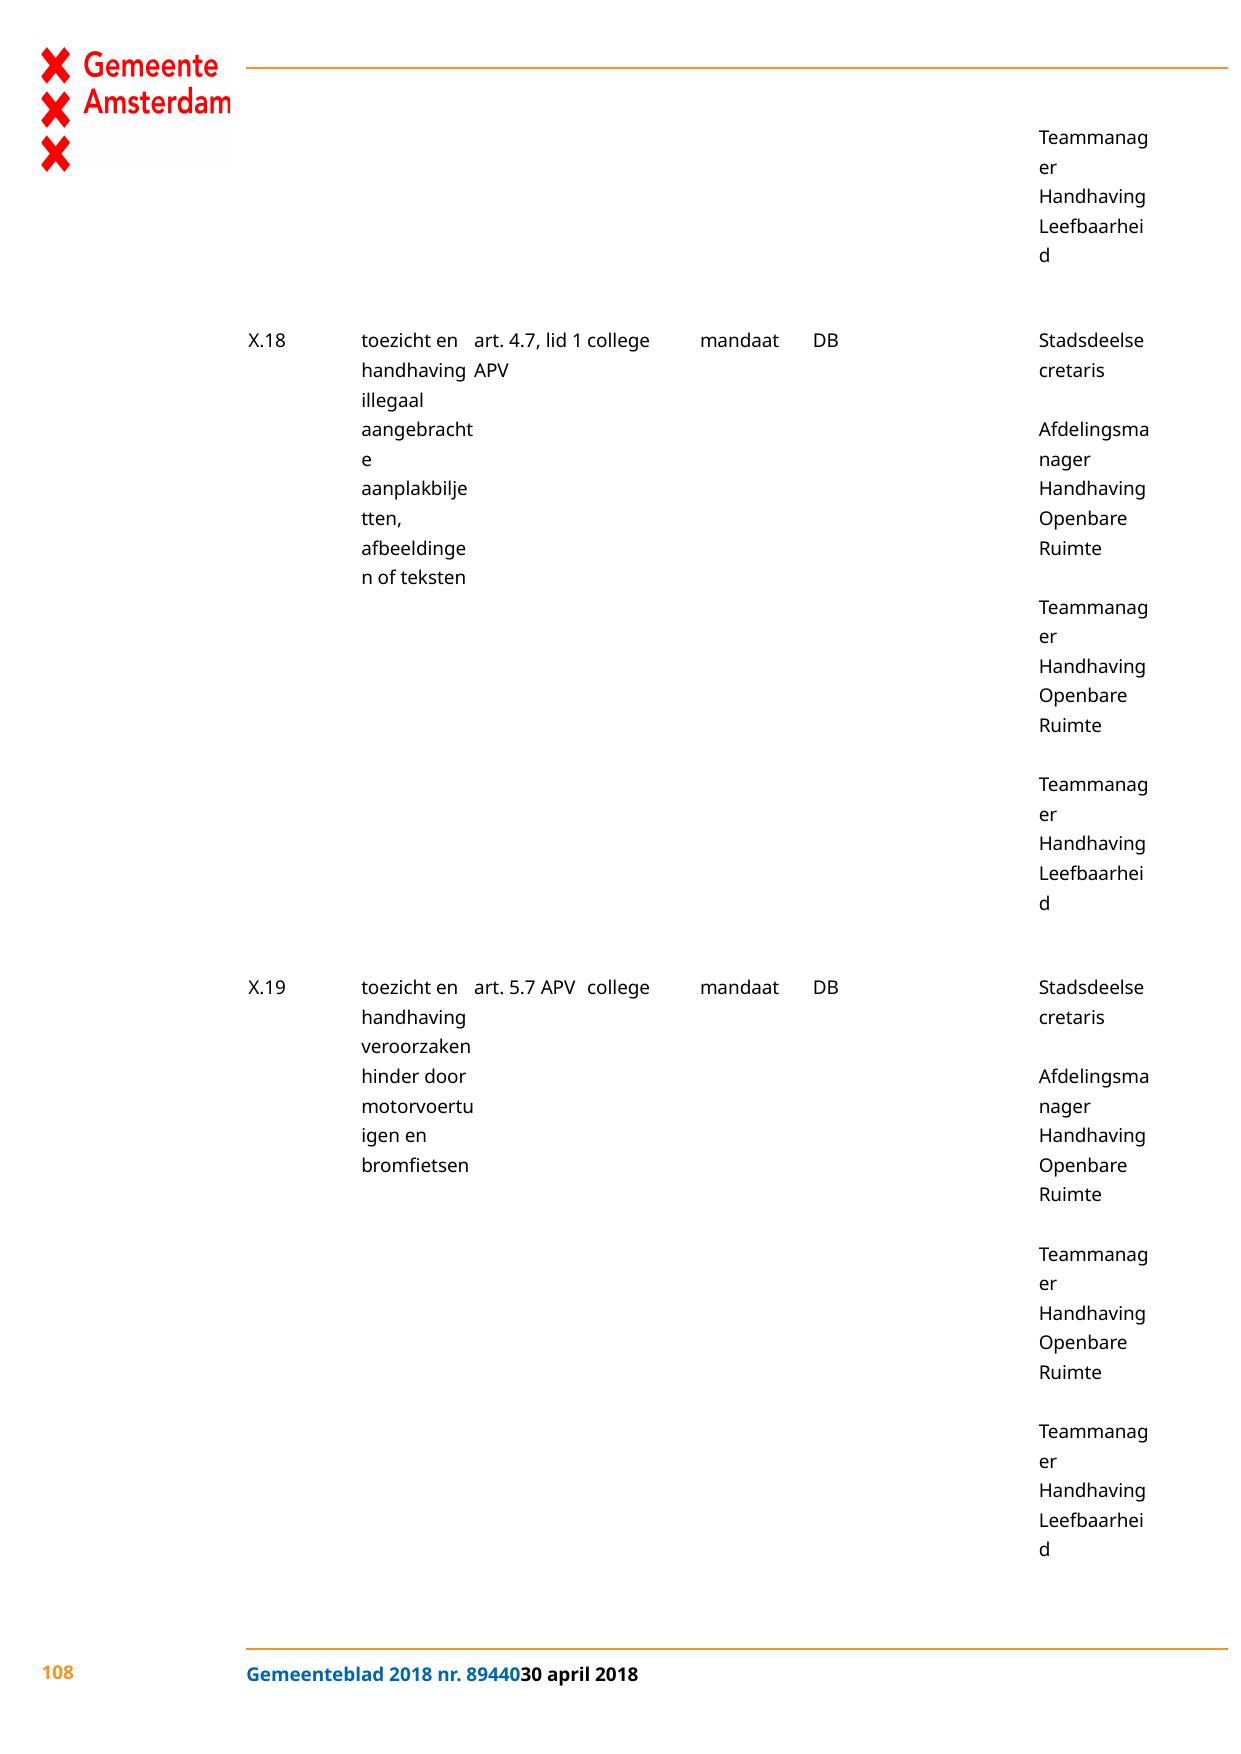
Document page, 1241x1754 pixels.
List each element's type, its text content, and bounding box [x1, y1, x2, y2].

table_cell [700, 95, 813, 298]
table_cell college [587, 945, 700, 1592]
table_cell DB [813, 945, 926, 1592]
table_cell [813, 95, 926, 298]
table_cell mandaat [700, 298, 813, 945]
table_cell art. 4.7, lid 1 APV [474, 298, 587, 945]
table_cell toezicht en handhaving illegaal aangebrachte aanplakbiljetten, afbeeldingen of teksten [361, 298, 474, 945]
table_cell [361, 95, 474, 298]
table_cell [248, 95, 361, 298]
table_cell [926, 298, 1038, 945]
table_cell Stadsdeelsecretaris Afdelingsmanager Handhaving Openbare Ruimte Teammanager Handhaving Openbare Ruimte Teammanager Handhaving Leefbaarheid [1039, 298, 1152, 945]
table_cell Stadsdeelsecretaris Afdelingsmanager Handhaving Openbare Ruimte Teammanager Handhaving Openbare Ruimte Teammanager Handhaving Leefbaarheid [1039, 945, 1152, 1592]
table_cell [474, 95, 587, 298]
table_cell X.18 [248, 298, 361, 945]
table_cell toezicht en handhaving veroorzaken hinder door motorvoertuigen en bromfietsen [361, 945, 474, 1592]
table_cell [926, 95, 1038, 298]
table_cell Teammanager Handhaving Leefbaarheid [1039, 95, 1152, 298]
table_cell college [587, 298, 700, 945]
picture [41, 47, 231, 172]
table_cell X.19 [248, 945, 361, 1592]
table_cell [587, 95, 700, 298]
table_cell art. 5.7 APV [474, 945, 587, 1592]
table_cell [926, 945, 1038, 1592]
table_cell DB [813, 298, 926, 945]
table_cell mandaat [700, 945, 813, 1592]
